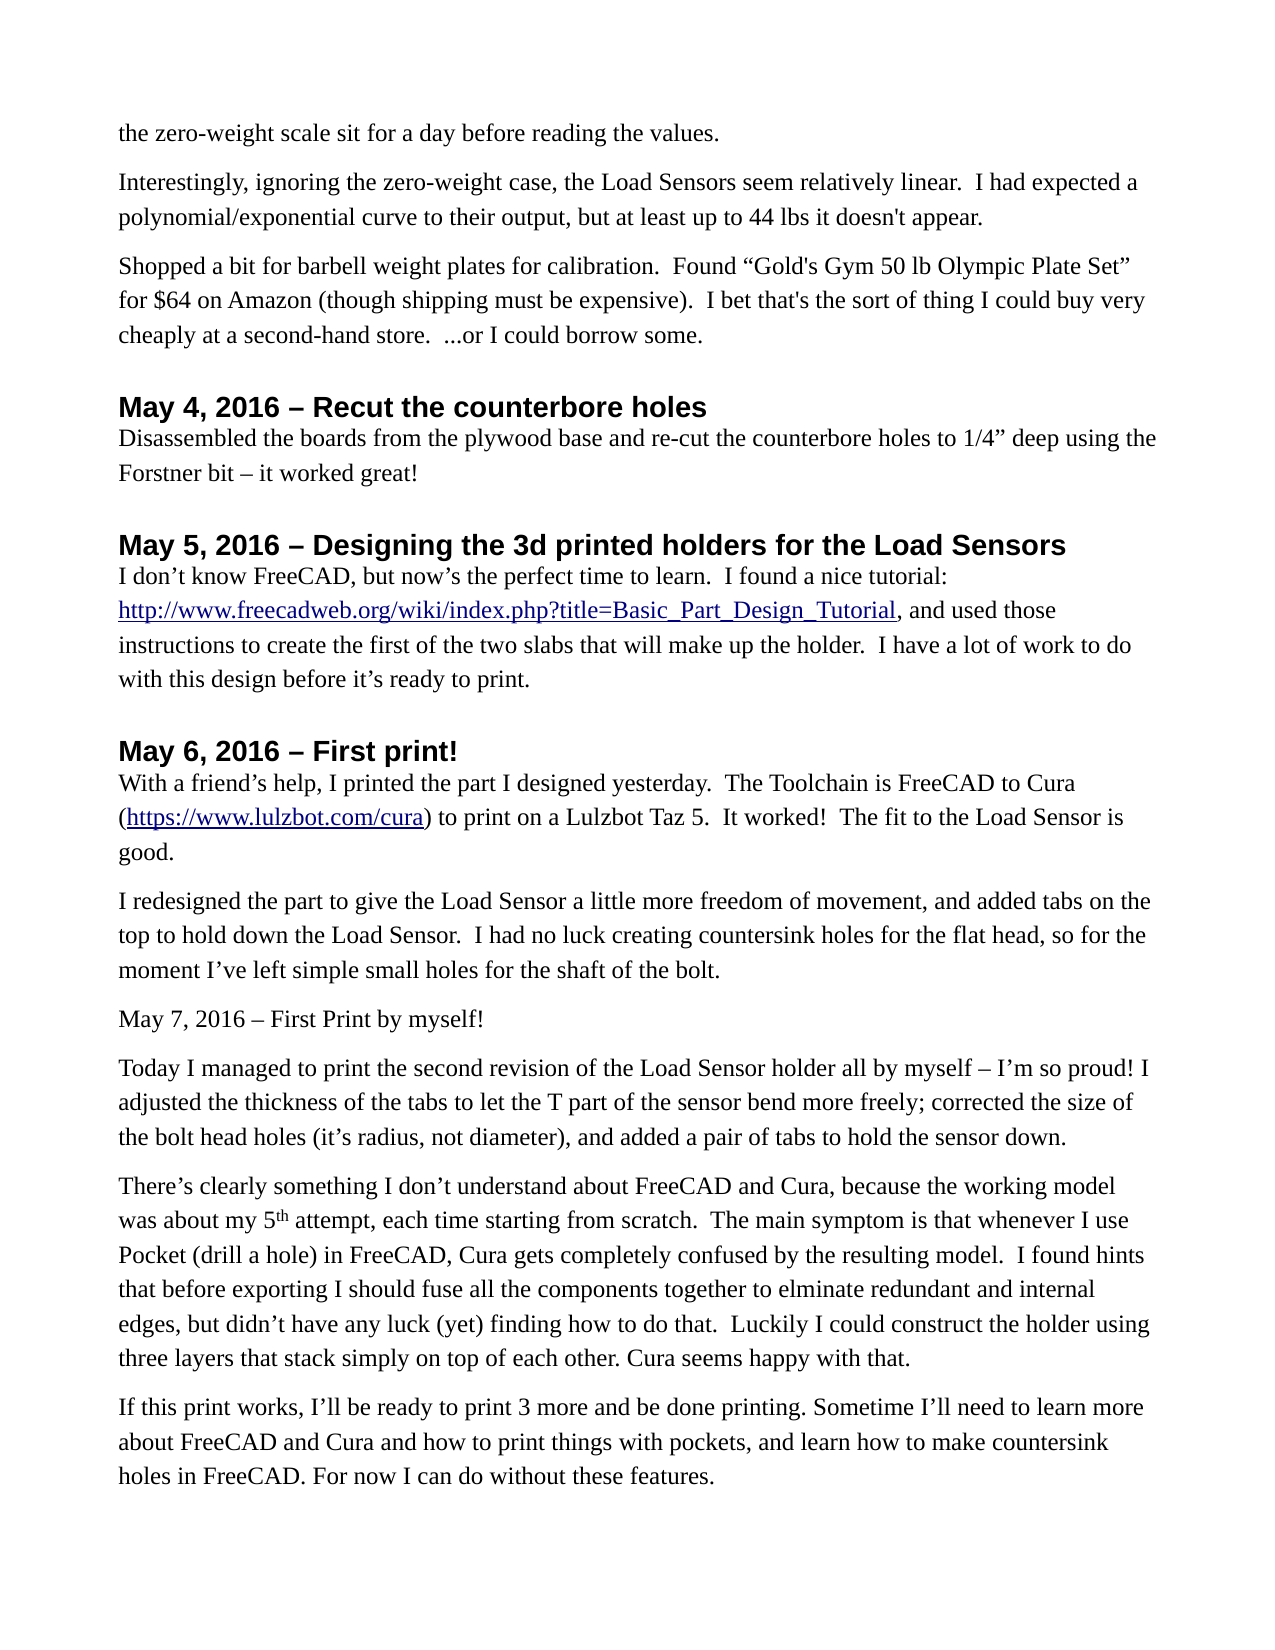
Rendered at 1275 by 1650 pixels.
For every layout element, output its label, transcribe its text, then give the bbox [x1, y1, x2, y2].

subtitle May 4, 2016 – Recut the counterbore holes [118, 389, 1157, 423]
text There’s clearly something I don’t understand about FreeCAD and Cura, because the working model was about my 5th attempt, each time starting from scratch. The main symptom is that whenever I use Pocket (drill a hole) in FreeCAD, Cura gets completely confused by the resulting model. I found hints that before exporting I should fuse all the components together to elminate redundant and internal edges, but didn’t have any luck (yet) finding how to do that. Luckily I could construct the holder using three layers that stack simply on top of each other. Cura seems happy with that. [118, 1171, 1157, 1372]
text I redesigned the part to give the Load Sensor a little more freedom of movement, and added tabs on the top to hold down the Load Sensor. I had no luck creating countersink holes for the flat head, so for the moment I’ve left simple small holes for the shaft of the bolt. [118, 886, 1157, 984]
text With a friend’s help, I printed the part I designed yesterday. The Toolchain is FreeCAD to Cura (https://www.lulzbot.com/cura) to print on a Lulzbot Taz 5. It worked! The fit to the Load Sensor is good. [118, 768, 1157, 866]
text Disassembled the boards from the plywood base and re-cut the counterbore holes to 1/4” deep using the Forstner bit – it worked great! [118, 423, 1157, 486]
text I don’t know FreeCAD, but now’s the perfect time to learn. I found a nice tutorial: http://www.freecadweb.org/wiki/index.php?title=Basic_Part_Design_Tutorial, and used those instructions to create the first of the two slabs that will make up the holder. I have a lot of work to do with this design before it’s ready to print. [118, 561, 1157, 693]
text the zero-weight scale sit for a day before reading the values. [118, 118, 1157, 147]
subtitle May 6, 2016 – First print! [118, 734, 1157, 768]
text Shopped a bit for barbell weight plates for calibration. Found “Gold's Gym 50 lb Olympic Plate Set” for $64 on Amazon (though shipping must be expensive). I bet that's the sort of thing I could buy very cheaply at a second-hand store. ...or I could borrow some. [118, 251, 1157, 348]
text Today I managed to print the second revision of the Load Sensor holder all by myself – I’m so proud! I adjusted the thickness of the tabs to let the T part of the sensor bend more freely; corrected the size of the bolt head holes (it’s radius, not diameter), and added a pair of tabs to hold the sensor down. [118, 1053, 1157, 1151]
text Interestingly, ignoring the zero-weight case, the Load Sensors seem relatively linear. I had expected a polynomial/exponential curve to their output, but at least up to 44 lbs it doesn't appear. [118, 167, 1157, 230]
subtitle May 5, 2016 – Designing the 3d printed holders for the Load Sensors [118, 527, 1157, 561]
text May 7, 2016 – First Print by myself! [118, 1004, 1157, 1033]
text If this print works, I’ll be ready to print 3 more and be done printing. Sometime I’ll need to learn more about FreeCAD and Cura and how to print things with pockets, and learn how to make countersink holes in FreeCAD. For now I can do without these features. [118, 1392, 1157, 1490]
